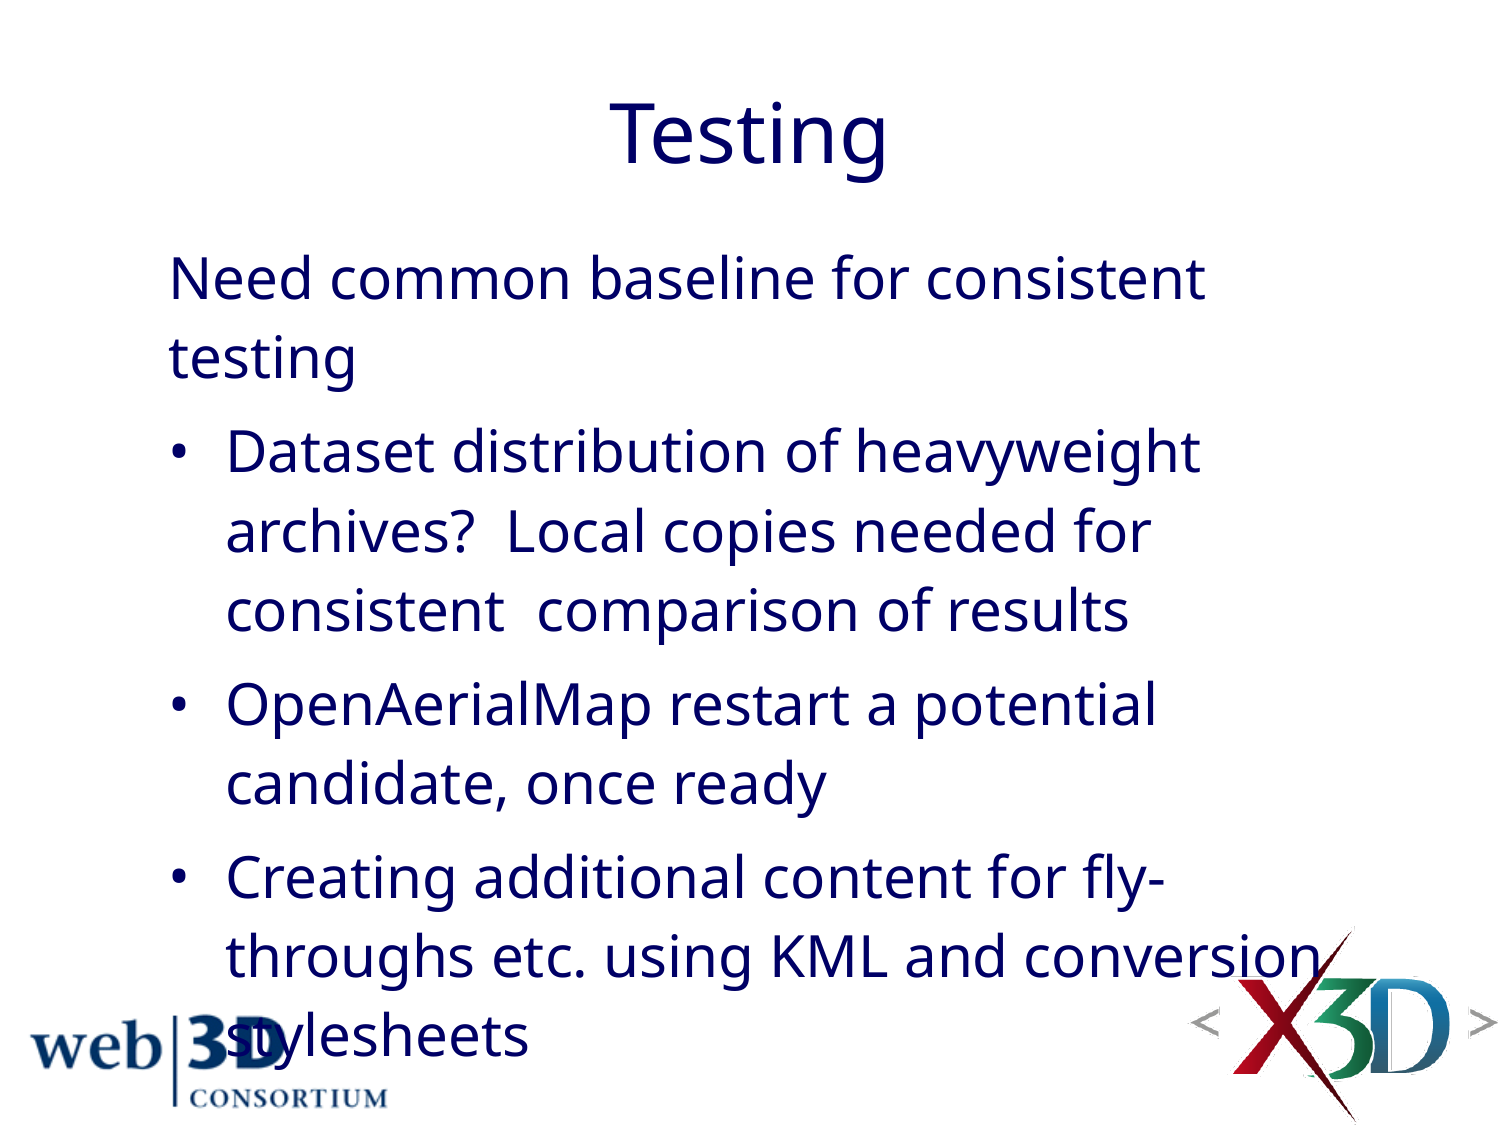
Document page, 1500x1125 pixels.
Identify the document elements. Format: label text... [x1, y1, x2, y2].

picture [12, 998, 413, 1118]
list Need common baseline for consistent testing Dataset distribution of heavyweight archives? Local copies needed for consistent comparison of results OpenAerialMap restart a potential candidate, once ready Creating additional content for fly-throughs etc. using KML and conversion stylesheets [112, 237, 1388, 986]
picture [1187, 926, 1500, 1125]
title Testing [112, 37, 1388, 226]
